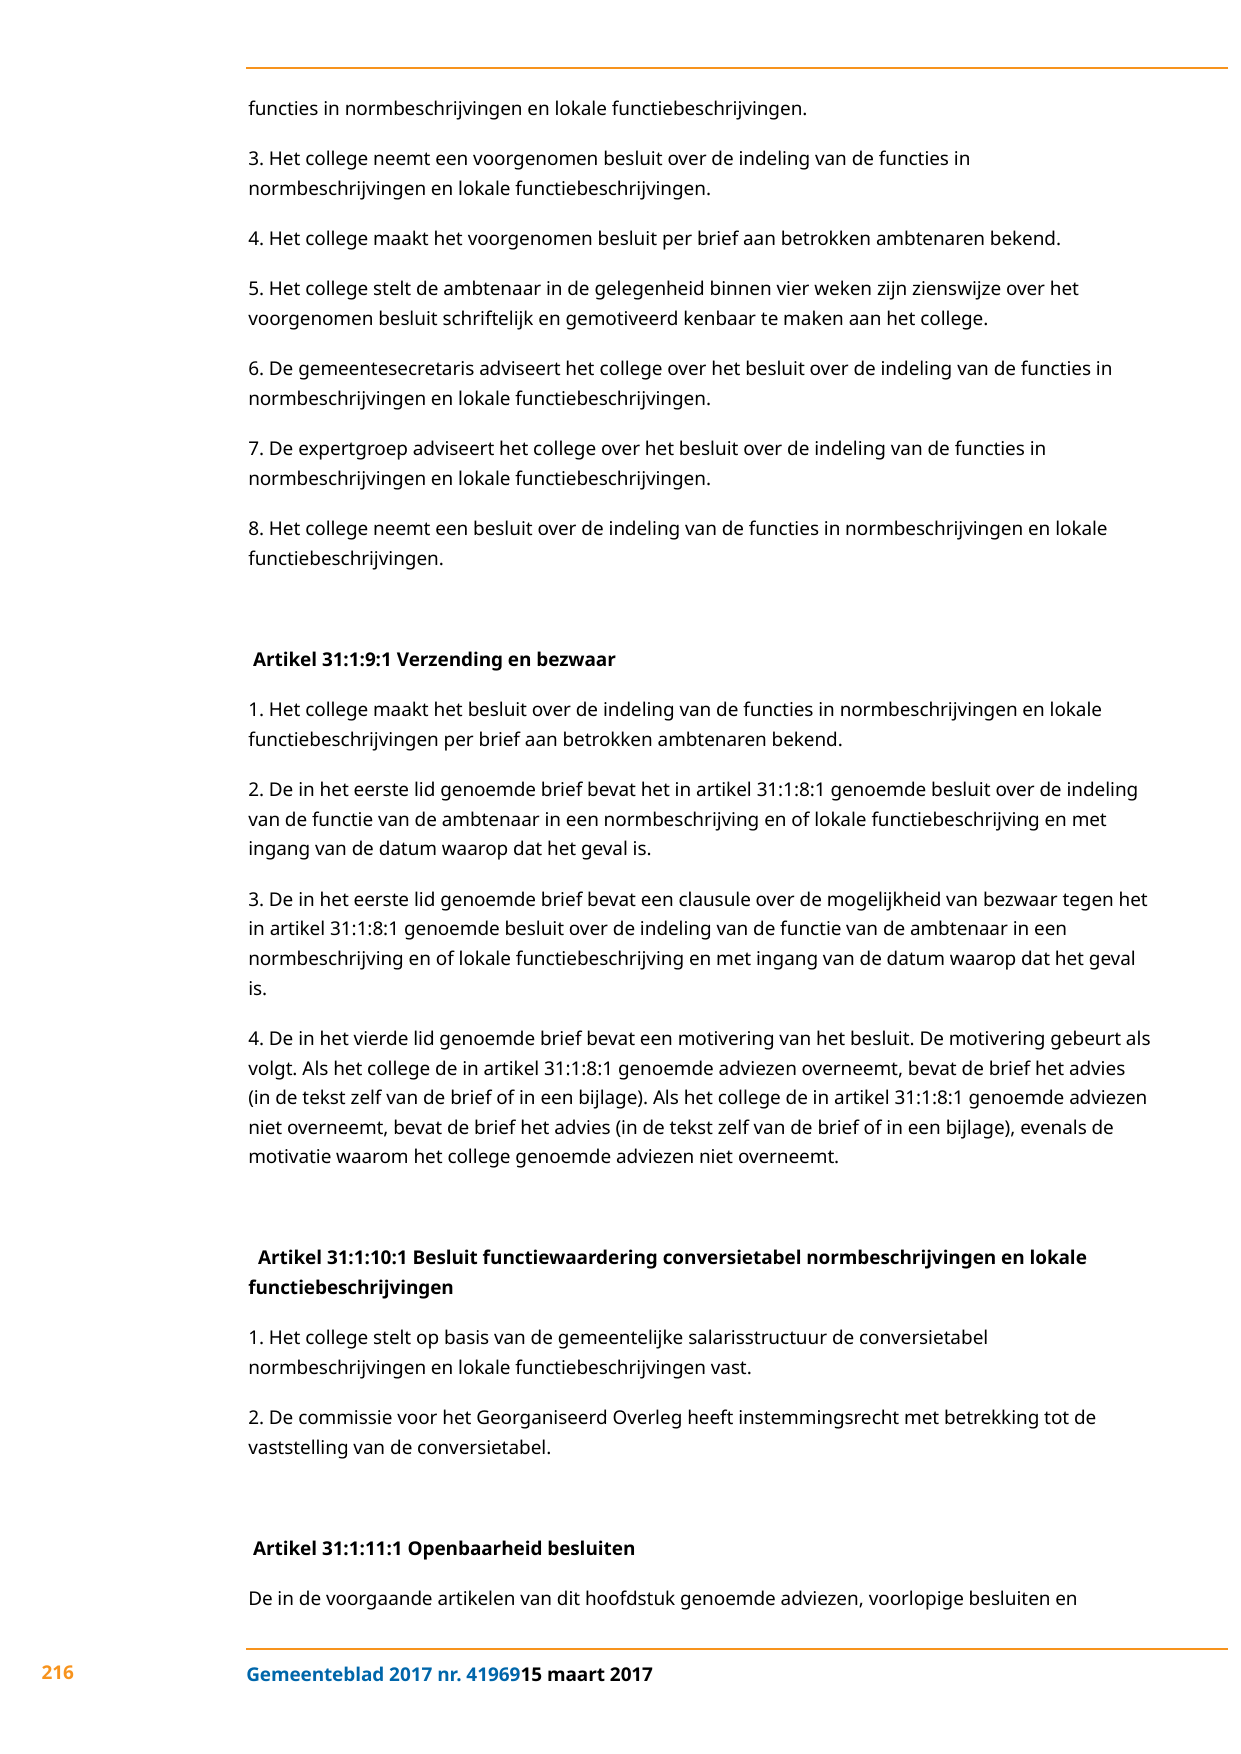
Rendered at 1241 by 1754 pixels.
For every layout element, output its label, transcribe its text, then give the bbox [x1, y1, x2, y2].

picture [41, 47, 231, 172]
text 3. De in het eerste lid genoemde brief bevat een clausule over de mogelijkheid van bezwaar tegen het in artikel 31:1:8:1 genoemde besluit over de indeling van de functie van de ambtenaar in een normbeschrijving en of lokale functiebeschrijving en met ingang van de datum waarop dat het geval is. [248, 886, 1152, 1001]
text 2. De commissie voor het Georganiseerd Overleg heeft instemmingsrecht met betrekking tot de vaststelling van de conversietabel. [248, 1404, 1152, 1460]
text 7. De expertgroep adviseert het college over het besluit over de indeling van de functies in normbeschrijvingen en lokale functiebeschrijvingen. [248, 436, 1152, 491]
text functies in normbeschrijvingen en lokale functiebeschrijvingen. [248, 95, 1152, 121]
text 4. Het college maakt het voorgenomen besluit per brief aan betrokken ambtenaren bekend. [248, 225, 1152, 251]
text Artikel 31:1:11:1 Openbaarheid besluiten [248, 1535, 1152, 1561]
text 1. Het college maakt het besluit over de indeling van de functies in normbeschrijvingen en lokale functiebeschrijvingen per brief aan betrokken ambtenaren bekend. [248, 696, 1152, 752]
text 8. Het college neemt een besluit over de indeling van de functies in normbeschrijvingen en lokale functiebeschrijvingen. [248, 516, 1152, 571]
text 3. Het college neemt een voorgenomen besluit over de indeling van de functies in normbeschrijvingen en lokale functiebeschrijvingen. [248, 145, 1152, 201]
text 6. De gemeentesecretaris adviseert het college over het besluit over de indeling van de functies in normbeschrijvingen en lokale functiebeschrijvingen. [248, 356, 1152, 411]
text 2. De in het eerste lid genoemde brief bevat het in artikel 31:1:8:1 genoemde besluit over de indeling van de functie van de ambtenaar in een normbeschrijving en of lokale functiebeschrijving en met ingang van de datum waarop dat het geval is. [248, 776, 1152, 861]
text 1. Het college stelt op basis van de gemeentelijke salarisstructuur de conversietabel normbeschrijvingen en lokale functiebeschrijvingen vast. [248, 1324, 1152, 1380]
text De in de voorgaande artikelen van dit hoofdstuk genoemde adviezen, voorlopige besluiten en [248, 1585, 1152, 1611]
text 5. Het college stelt de ambtenaar in de gelegenheid binnen vier weken zijn zienswijze over het voorgenomen besluit schriftelijk en gemotiveerd kenbaar te maken aan het college. [248, 276, 1152, 331]
text 4. De in het vierde lid genoemde brief bevat een motivering van het besluit. De motivering gebeurt als volgt. Als het college de in artikel 31:1:8:1 genoemde adviezen overneemt, bevat de brief het advies (in de tekst zelf van de brief of in een bijlage). Als het college de in artikel 31:1:8:1 genoemde adviezen niet overneemt, bevat de brief het advies (in de tekst zelf van de brief of in een bijlage), evenals de motivatie waarom het college genoemde adviezen niet overneemt. [248, 1025, 1152, 1169]
text Artikel 31:1:9:1 Verzending en bezwaar [248, 646, 1152, 672]
text Artikel 31:1:10:1 Besluit functiewaardering conversietabel normbeschrijvingen en lokale functiebeschrijvingen [248, 1244, 1152, 1300]
